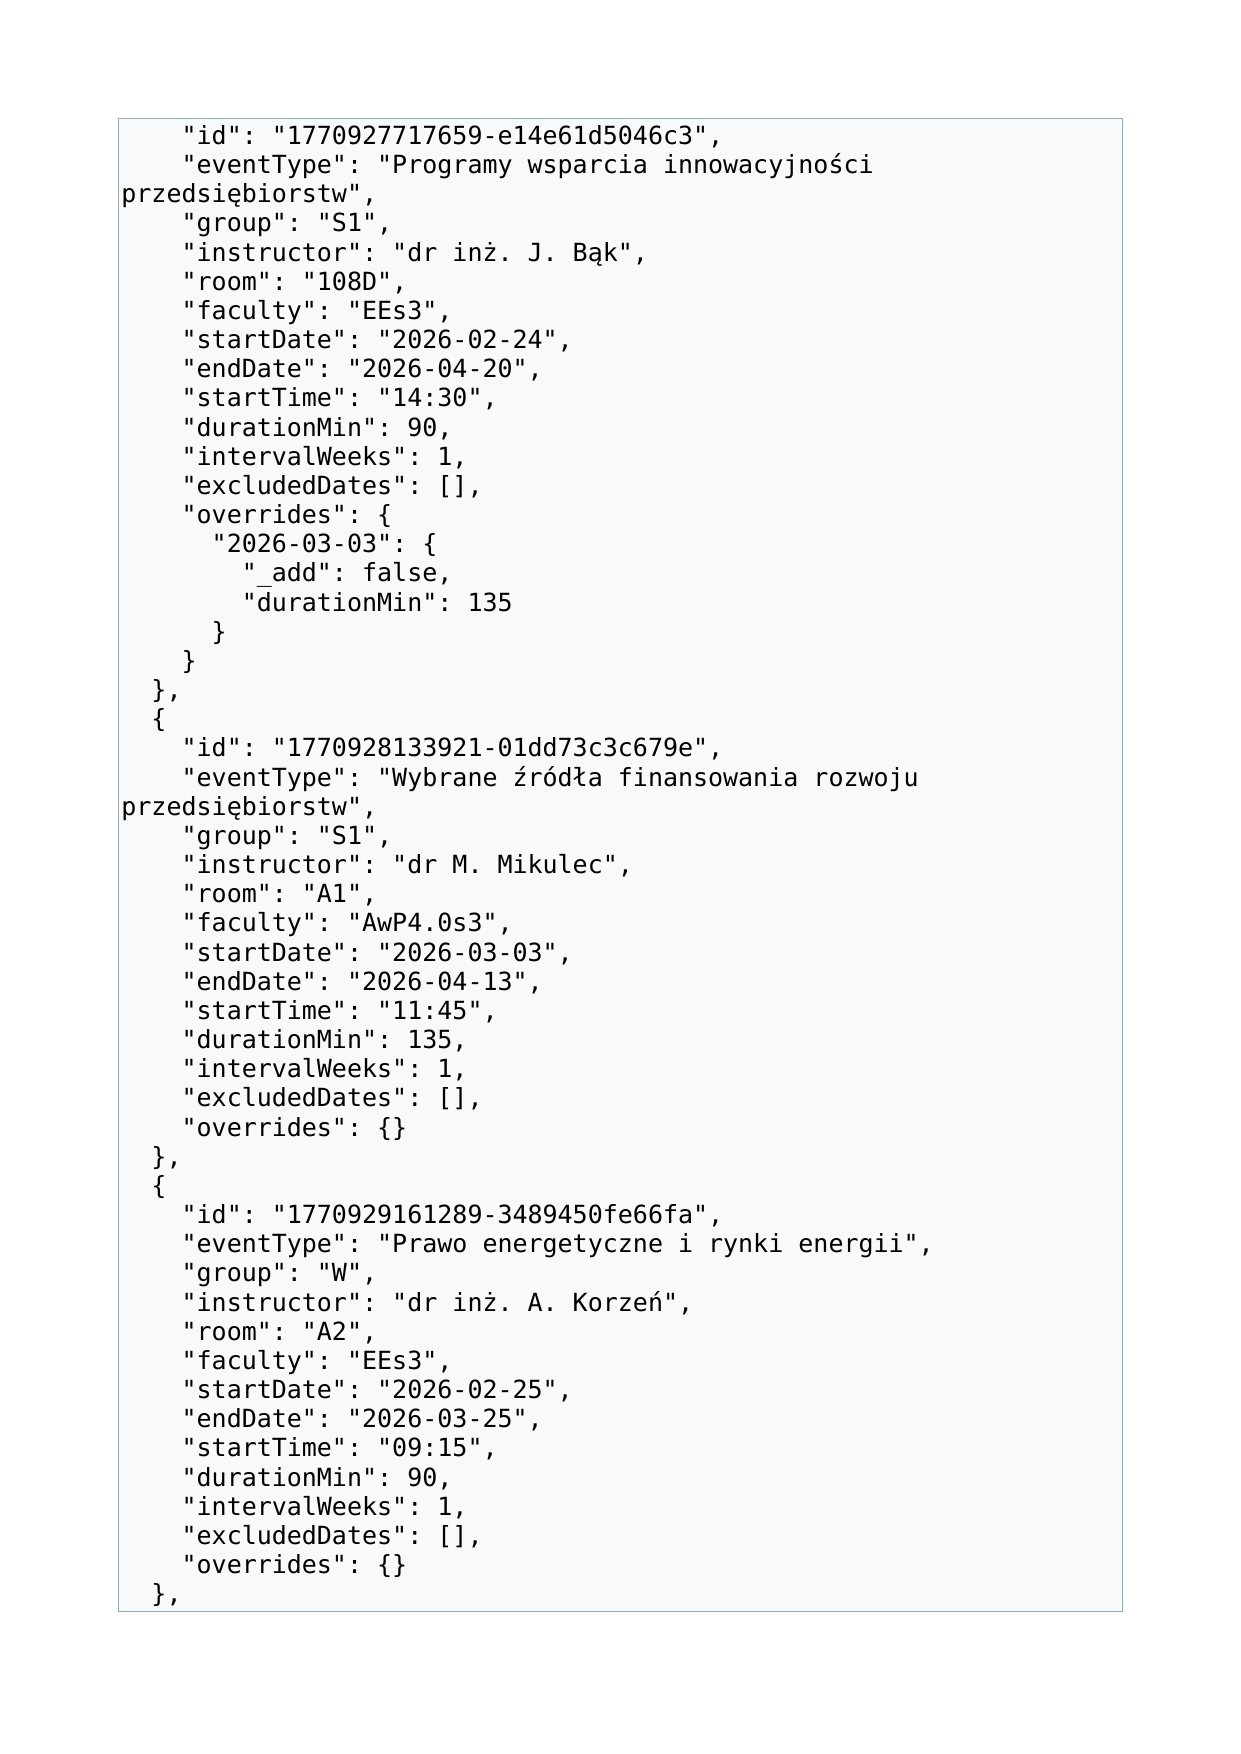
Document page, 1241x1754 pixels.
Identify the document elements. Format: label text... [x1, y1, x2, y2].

text "id": "1770927717659-e14e61d5046c3", "eventType": "Programy wsparcia innowacyjności przedsiębiorstw", "group": "S1", "instructor": "dr inż. J. Bąk", "room": "108D", "faculty": "EEs3", "startDate": "2026-02-24", "endDate": "2026-04-20", "startTime": "14:30", "durationMin": 90, "intervalWeeks": 1, "excludedDates": [], "overrides": { "2026-03-03": { "_add": false, "durationMin": 135 } } }, { "id": "1770928133921-01dd73c3c679e", "eventType": "Wybrane źródła finansowania rozwoju przedsiębiorstw", "group": "S1", "instructor": "dr M. Mikulec", "room": "A1", "faculty": "AwP4.0s3", "startDate": "2026-03-03", "endDate": "2026-04-13", "startTime": "11:45", "durationMin": 135, "intervalWeeks": 1, "excludedDates": [], "overrides": {} }, { "id": "1770929161289-3489450fe66fa", "eventType": "Prawo energetyczne i rynki energii", "group": "W", "instructor": "dr inż. A. Korzeń", "room": "A2", "faculty": "EEs3", "startDate": "2026-02-25", "endDate": "2026-03-25", "startTime": "09:15", "durationMin": 90, "intervalWeeks": 1, "excludedDates": [], "overrides": {} }, [119, 119, 1122, 1611]
